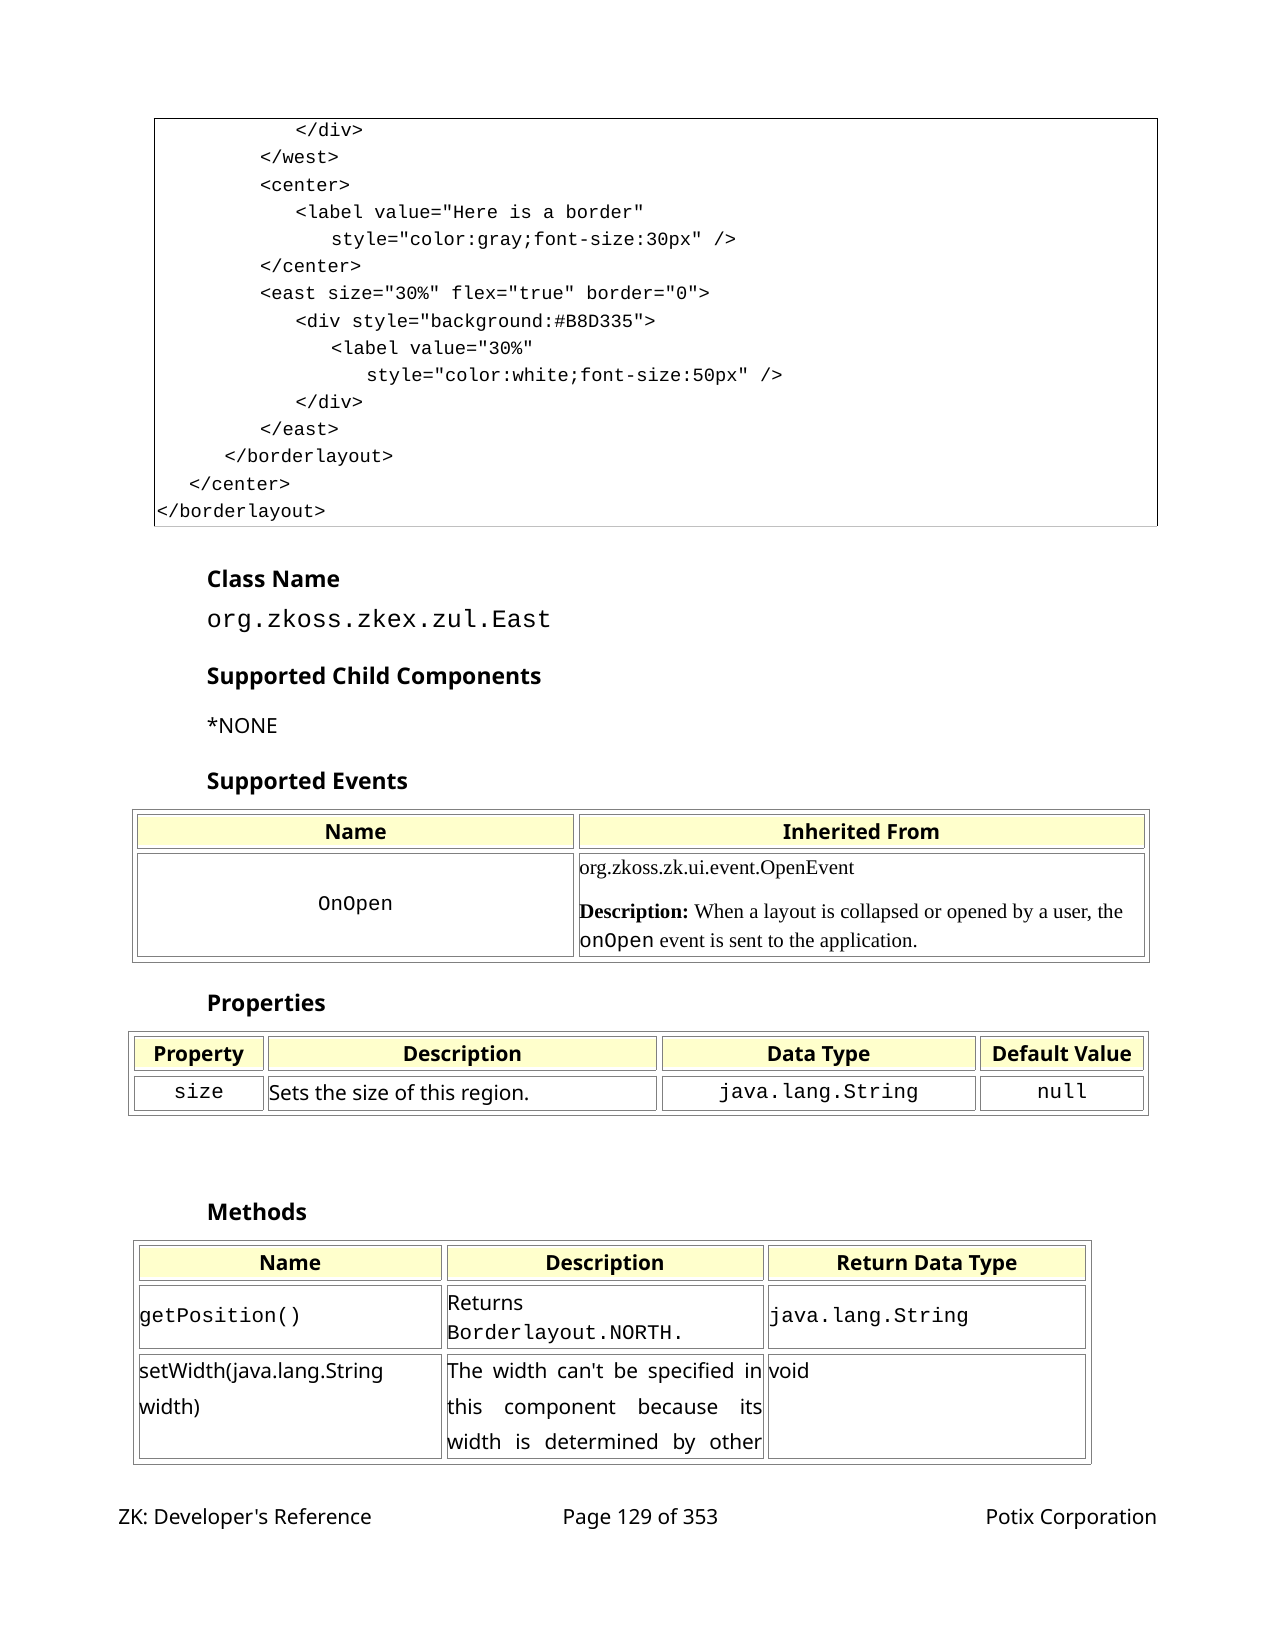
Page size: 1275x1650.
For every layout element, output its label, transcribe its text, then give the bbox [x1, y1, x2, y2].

table_header Return Data Type [766, 1241, 1088, 1279]
text </west> [155, 145, 1157, 169]
subtitle Supported Events [207, 765, 1157, 796]
text style="color:gray;font-size:30px" /> [155, 227, 1157, 251]
text <div style="background:#B8D335"> [155, 308, 1157, 333]
subtitle Supported Child Components [207, 659, 1157, 691]
table_cell setWidth(java.lang.String width) [136, 1348, 444, 1458]
table_cell void [766, 1348, 1088, 1458]
table_cell null [978, 1070, 1146, 1109]
text <label value="30%" [155, 336, 1157, 360]
table_cell getPosition() [136, 1280, 444, 1348]
table_header Description [266, 1032, 659, 1070]
table_cell The width can't be specified in this component because its width is determined by other [444, 1348, 766, 1458]
table_cell java.lang.String [659, 1070, 978, 1109]
table_cell java.lang.String [766, 1280, 1088, 1348]
table_header Default Value [978, 1032, 1146, 1070]
table_header Inherited From [576, 810, 1147, 848]
table_cell Returns Borderlayout.NORTH. [444, 1280, 766, 1348]
table_header Property [131, 1032, 266, 1070]
text </center> [155, 254, 1157, 278]
text <east size="30%" flex="true" border="0"> [155, 281, 1157, 306]
text style="color:white;font-size:50px" /> [155, 363, 1157, 387]
table_cell org.zkoss.zk.ui.event.OpenEvent Description: When a layout is collapsed or opened by a user, the onOpen event is sent to the application. [576, 848, 1147, 956]
text </center> [155, 472, 1157, 496]
text </east> [155, 417, 1157, 441]
text </div> [155, 119, 1157, 142]
text </div> [155, 390, 1157, 414]
text </borderlayout> [155, 444, 1157, 469]
table_cell Sets the size of this region. [266, 1070, 659, 1109]
table_cell size [131, 1070, 266, 1109]
table_header Name [136, 1241, 444, 1279]
text org.zkoss.zkex.zul.East [207, 606, 1157, 634]
table_header Data Type [659, 1032, 978, 1070]
subtitle Methods [207, 1196, 1157, 1227]
table_header Name [134, 810, 576, 848]
table_header Description [444, 1241, 766, 1279]
subtitle Properties [207, 987, 1157, 1018]
text <center> [155, 172, 1157, 197]
table_cell OnOpen [134, 848, 576, 956]
text <label value="Here is a border" [155, 200, 1157, 224]
subtitle Class Name [207, 563, 1157, 594]
text </borderlayout> [155, 499, 1157, 526]
text *NONE [207, 711, 1157, 740]
